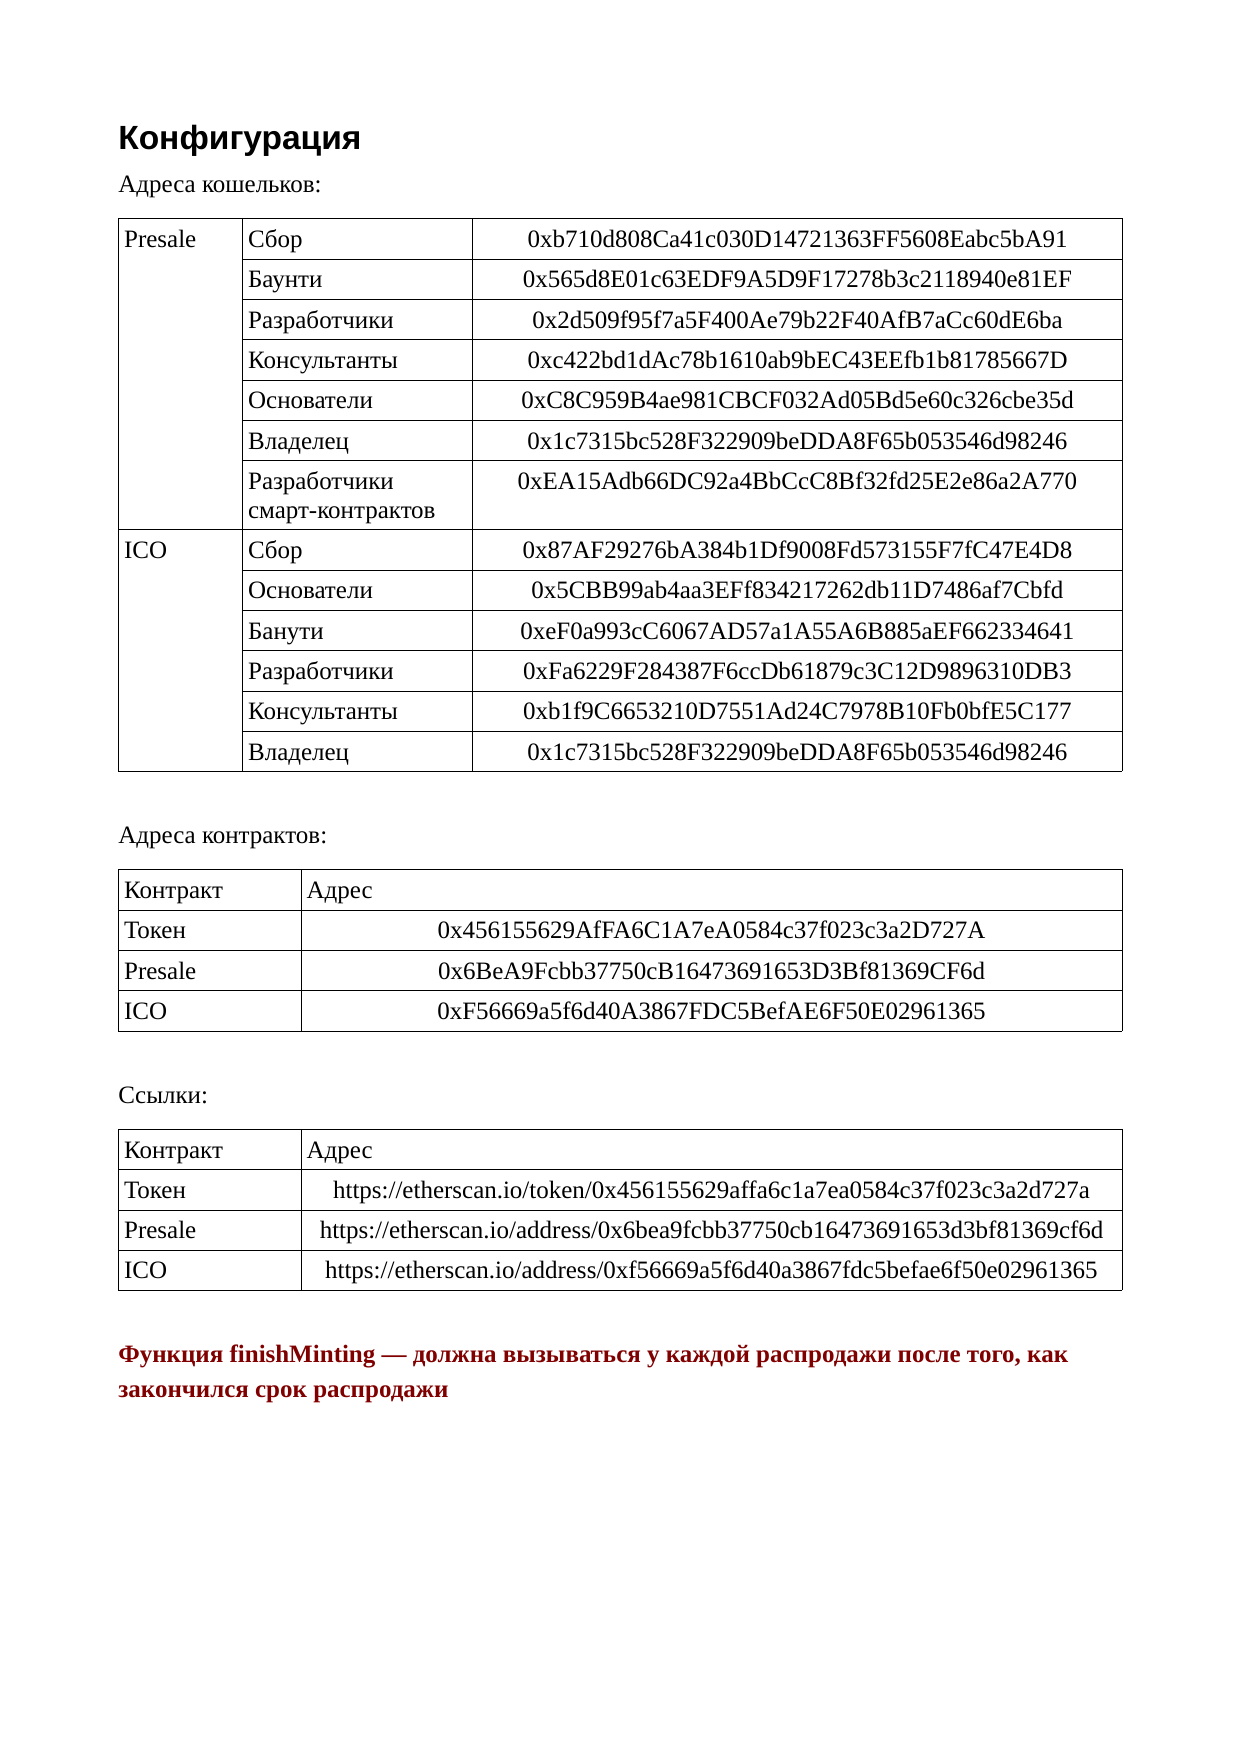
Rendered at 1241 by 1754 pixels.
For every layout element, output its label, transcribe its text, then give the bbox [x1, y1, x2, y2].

text Функция finishMinting — должна вызываться у каждой распродажи после того, как закончился срок распродажи [118, 1339, 1122, 1402]
table_cell ICO [119, 1251, 301, 1290]
table_header Адрес [302, 1130, 1122, 1169]
text Адреса кошельков: [118, 169, 1122, 198]
table_cell 0x1c7315bc528F322909beDDA8F65b053546d98246 [473, 732, 1122, 771]
table_cell Владелец [243, 732, 472, 771]
table_cell 0x5CBB99ab4aa3EFf834217262db11D7486af7Cbfd [473, 571, 1122, 610]
table_cell https://etherscan.io/address/0x6bea9fcbb37750cb16473691653d3bf81369cf6d [302, 1211, 1122, 1250]
table_cell Токен [119, 1170, 301, 1209]
table_cell 0x2d509f95f7a5F400Ae79b22F40AfB7aCc60dE6ba [473, 300, 1122, 339]
table_cell https://etherscan.io/address/0xf56669a5f6d40a3867fdc5befae6f50e02961365 [302, 1251, 1122, 1290]
table_header Контракт [119, 870, 301, 910]
table_cell Консультанты [243, 340, 472, 379]
table_cell Баунти [243, 260, 472, 299]
table_cell 0xFa6229F284387F6ccDb61879c3C12D9896310DB3 [473, 651, 1122, 691]
table_cell Консультанты [243, 692, 472, 731]
table_cell Токен [119, 911, 301, 950]
table_cell Банути [243, 611, 472, 650]
table_cell 0x87AF29276bA384b1Df9008Fd573155F7fC47E4D8 [473, 530, 1122, 569]
table_cell Разработчики смарт-контрактов [243, 461, 472, 529]
table_header Контракт [119, 1130, 301, 1169]
table_cell Presale [119, 951, 301, 990]
table_header Сбор [243, 219, 472, 259]
table_cell Основатели [243, 381, 472, 420]
table_cell Разработчики [243, 651, 472, 691]
text Ссылки: [118, 1080, 1122, 1108]
table_header Адрес [302, 870, 1122, 910]
table_header 0xb710d808Ca41c030D14721363FF5608Eabc5bA91 [473, 219, 1122, 259]
table_cell Presale [119, 1211, 301, 1250]
text Адреса контрактов: [118, 820, 1122, 849]
table_cell 0xb1f9C6653210D7551Ad24C7978B10Fb0bfE5C177 [473, 692, 1122, 731]
table_cell 0xF56669a5f6d40A3867FDC5BefAE6F50E02961365 [302, 991, 1122, 1031]
subtitle Конфигурация [118, 118, 1122, 157]
table_cell Сбор [243, 530, 472, 569]
table_cell https://etherscan.io/token/0x456155629affa6c1a7ea0584c37f023c3a2d727a [302, 1170, 1122, 1209]
table_cell 0x6BeA9Fcbb37750cB16473691653D3Bf81369CF6d [302, 951, 1122, 990]
table_cell 0xc422bd1dAc78b1610ab9bEC43EEfb1b81785667D [473, 340, 1122, 379]
table_cell Владелец [243, 421, 472, 460]
table_cell Разработчики [243, 300, 472, 339]
table_cell 0xC8C959B4ae981CBCF032Ad05Bd5e60c326cbe35d [473, 381, 1122, 420]
table_cell 0x1c7315bc528F322909beDDA8F65b053546d98246 [473, 421, 1122, 460]
table_cell 0xEA15Adb66DC92a4BbCcC8Bf32fd25E2e86a2A770 [473, 461, 1122, 529]
table_cell ICO [119, 991, 301, 1031]
table_cell 0xeF0a993cC6067AD57a1A55A6B885aEF662334641 [473, 611, 1122, 650]
table_cell ICO [119, 530, 242, 771]
table_cell 0x565d8E01c63EDF9A5D9F17278b3c2118940e81EF [473, 260, 1122, 299]
table_header Presale [119, 219, 242, 529]
table_cell Основатели [243, 571, 472, 610]
table_cell 0x456155629AfFA6C1A7eA0584c37f023c3a2D727A [302, 911, 1122, 950]
